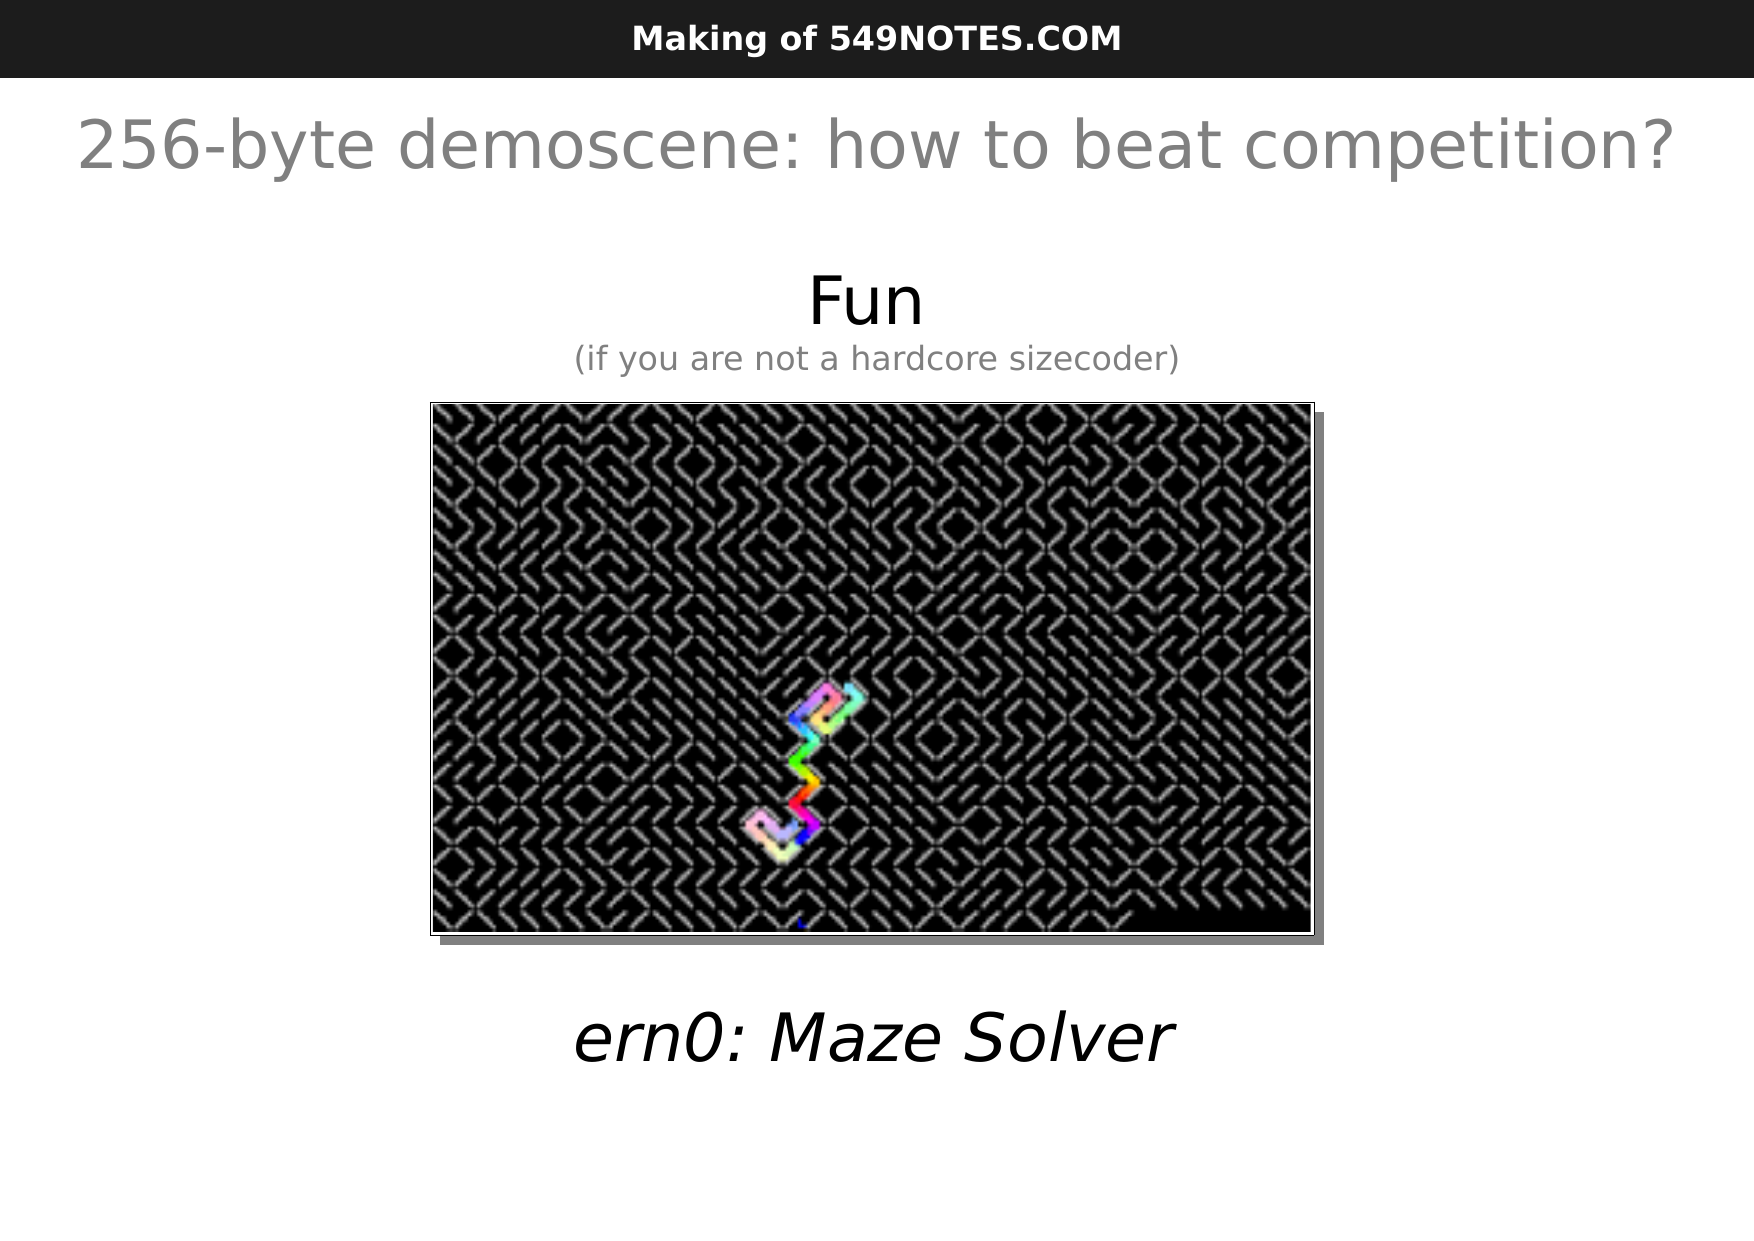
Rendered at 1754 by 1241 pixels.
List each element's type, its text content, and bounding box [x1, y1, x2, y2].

text (if you are not a hardcore sizecoder) [0, 340, 1754, 379]
text ern0: Maze Solver [0, 999, 1754, 1077]
text Fun [0, 262, 1754, 340]
picture [432, 404, 1311, 932]
text 256-byte demoscene: how to beat competition? [0, 107, 1754, 185]
